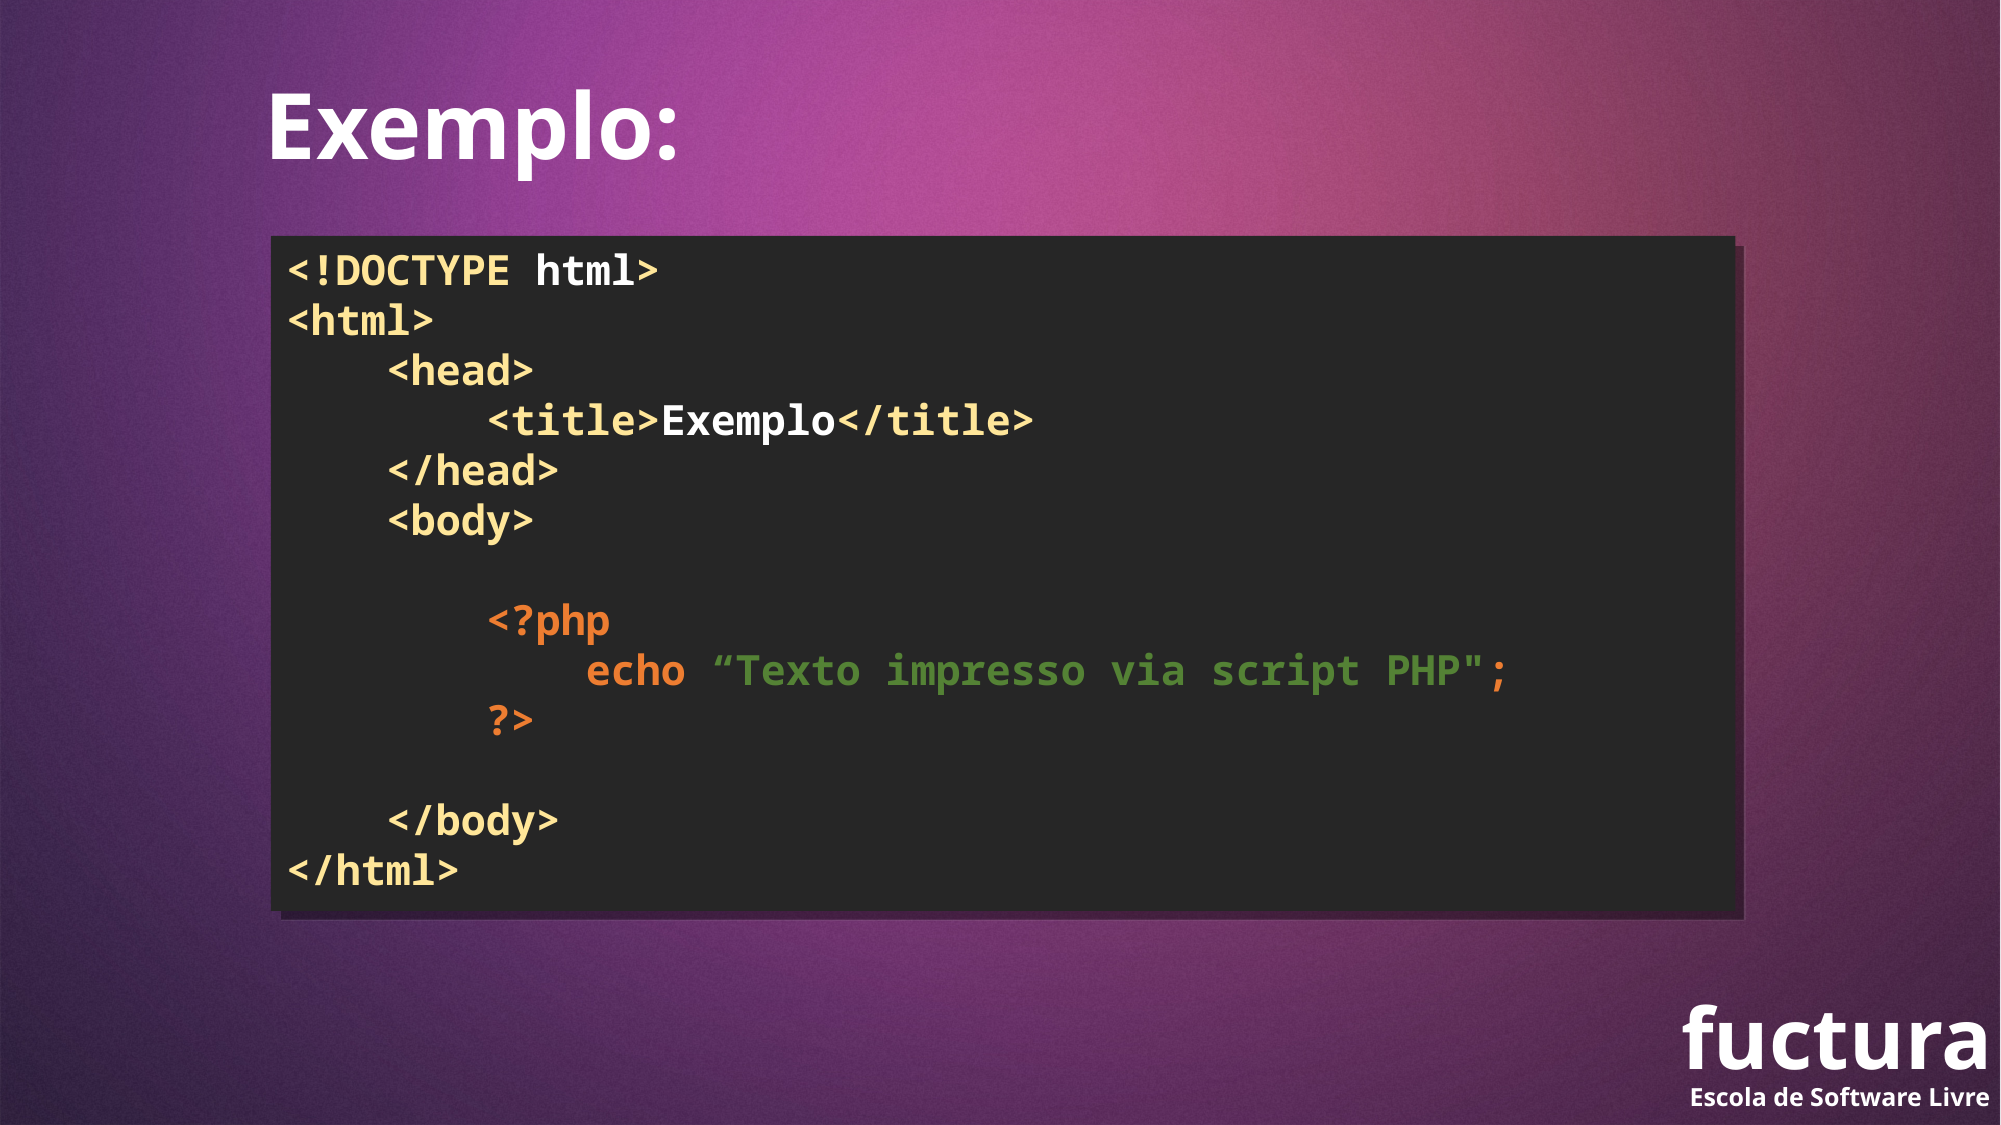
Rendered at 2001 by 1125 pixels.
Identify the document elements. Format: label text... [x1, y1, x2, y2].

text_box Escola de Software Livre [1667, 1073, 2000, 1119]
text_box fuctura [1662, 977, 2000, 1119]
picture [0, 0, 2001, 1125]
text_box Exemplo: [249, 69, 1750, 191]
text_box <!DOCTYPE html> <html> <head> <title>Exemplo</title> </head> <body> <?php echo “Texto impresso via script PHP"; ?> </body> </html> [270, 235, 1736, 911]
